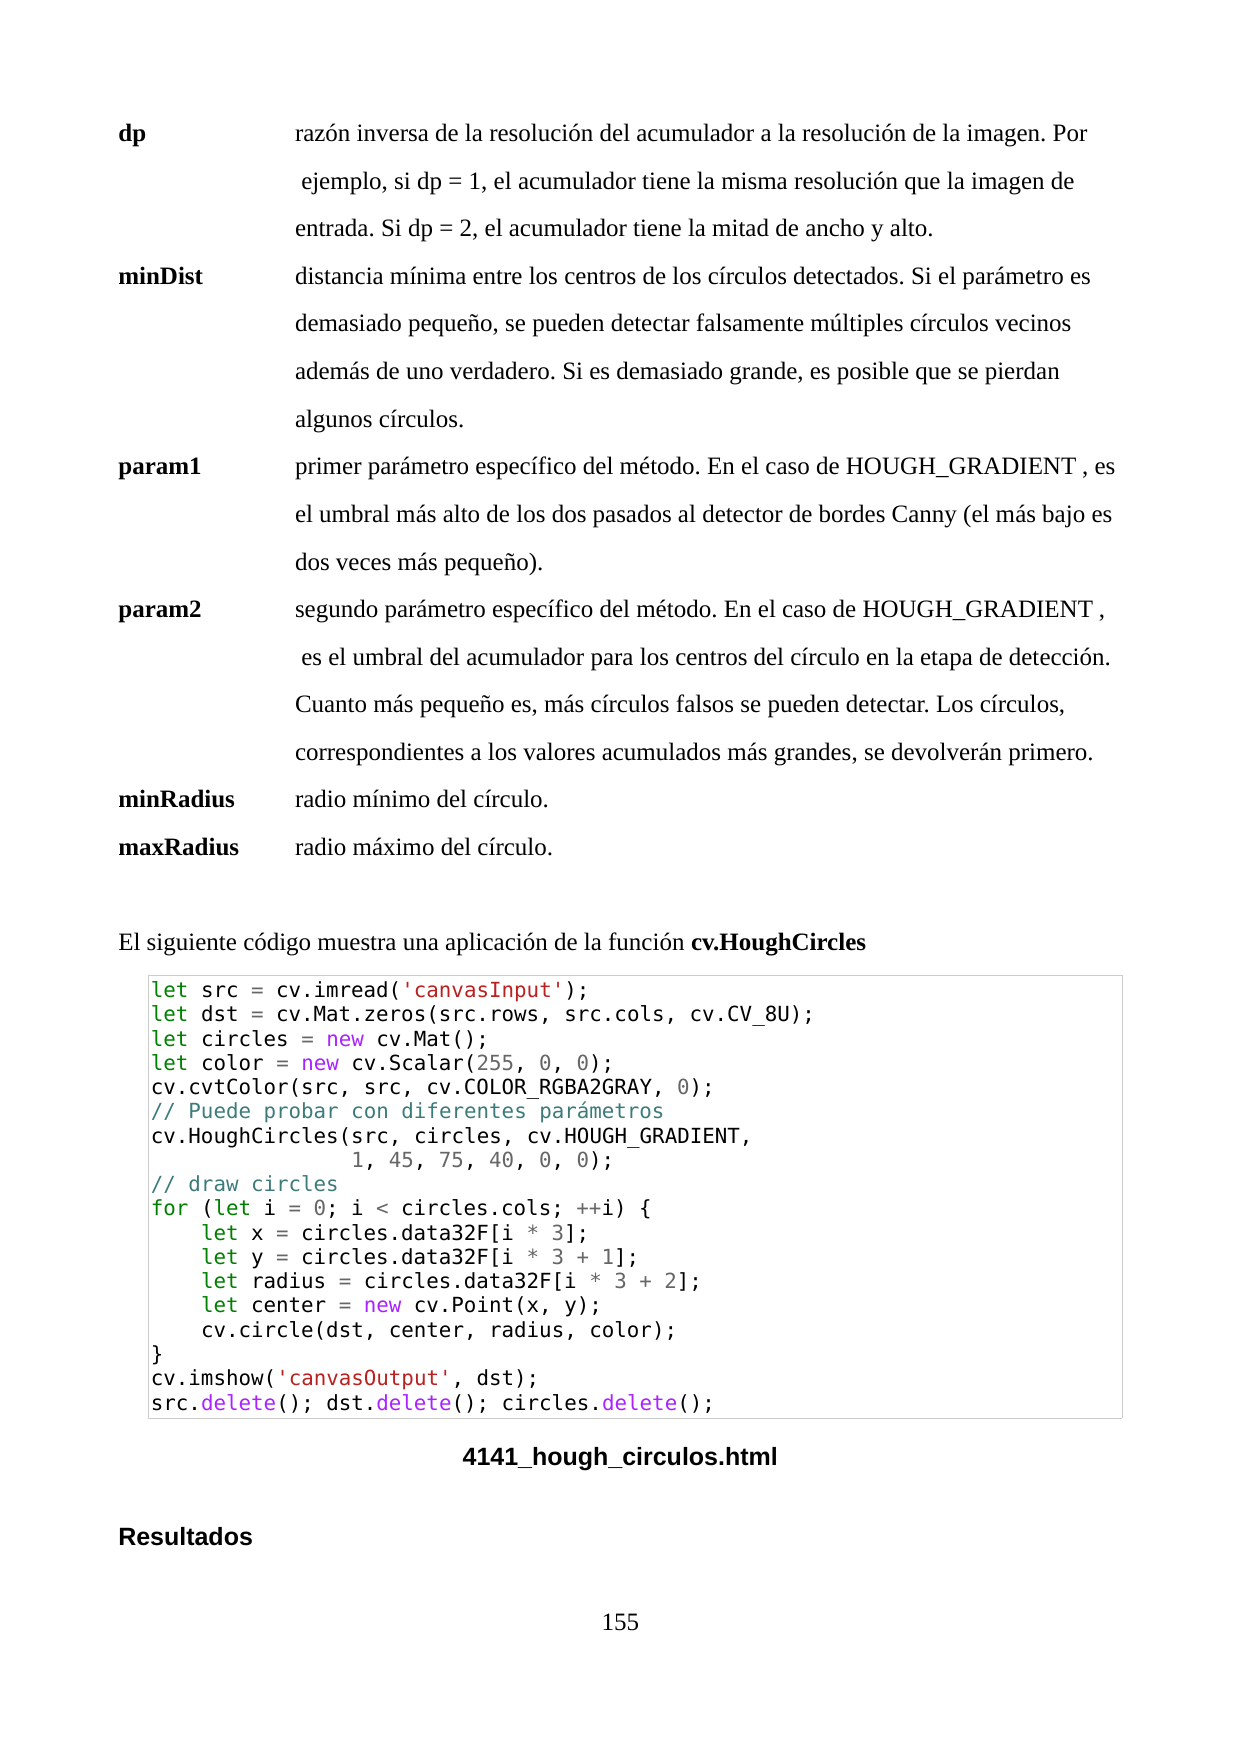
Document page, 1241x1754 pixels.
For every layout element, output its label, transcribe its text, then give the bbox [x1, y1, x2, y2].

text cv.circle(dst, center, radius, color); [149, 1315, 1122, 1339]
text let dst = cv.Mat.zeros(src.rows, src.cols, cv.CV_8U); [149, 999, 1122, 1023]
text maxRadius radio máximo del círculo. [118, 832, 1122, 861]
text El siguiente código muestra una aplicación de la función cv.HoughCircles [118, 927, 1122, 956]
text // Puede probar con diferentes parámetros [149, 1096, 1122, 1121]
text demasiado pequeño, se pueden detectar falsamente múltiples círculos vecinos [118, 308, 1122, 337]
text let src = cv.imread('canvasInput'); [149, 976, 1122, 999]
text 4141_hough_circulos.html [118, 1442, 1122, 1470]
text param2 segundo parámetro específico del método. En el caso de HOUGH_GRADIENT , [118, 594, 1122, 623]
text let color = new cv.Scalar(255, 0, 0); [149, 1048, 1122, 1072]
text es el umbral del acumulador para los centros del círculo en la etapa de detección. [118, 642, 1122, 671]
text // draw circles [149, 1169, 1122, 1193]
text cv.HoughCircles(src, circles, cv.HOUGH_GRADIENT, [149, 1121, 1122, 1145]
text entrada. Si dp = 2, el acumulador tiene la mitad de ancho y alto. [118, 213, 1122, 242]
text minRadius radio mínimo del círculo. [118, 784, 1122, 813]
text } [149, 1339, 1122, 1363]
text dos veces más pequeño). [118, 547, 1122, 575]
text Cuanto más pequeño es, más círculos falsos se pueden detectar. Los círculos, [118, 689, 1122, 718]
text let center = new cv.Point(x, y); [149, 1291, 1122, 1315]
text Resultados [118, 1522, 1122, 1551]
text cv.cvtColor(src, src, cv.COLOR_RGBA2GRAY, 0); [149, 1072, 1122, 1096]
text let radius = circles.data32F[i * 3 + 2]; [149, 1266, 1122, 1291]
text ejemplo, si dp = 1, el acumulador tiene la misma resolución que la imagen de [118, 166, 1122, 194]
text src.delete(); dst.delete(); circles.delete(); [149, 1388, 1122, 1418]
text let circles = new cv.Mat(); [149, 1023, 1122, 1048]
text el umbral más alto de los dos pasados al detector de bordes Canny (el más bajo es [118, 499, 1122, 528]
text correspondientes a los valores acumulados más grandes, se devolverán primero. [118, 737, 1122, 766]
text minDist distancia mínima entre los centros de los círculos detectados. Si el parámetro es [118, 261, 1122, 290]
text param1 primer parámetro específico del método. En el caso de HOUGH_GRADIENT , es [118, 451, 1122, 480]
text for (let i = 0; i < circles.cols; ++i) { [149, 1193, 1122, 1218]
text 1, 45, 75, 40, 0, 0); [149, 1145, 1122, 1169]
text let x = circles.data32F[i * 3]; [149, 1218, 1122, 1242]
text además de uno verdadero. Si es demasiado grande, es posible que se pierdan [118, 356, 1122, 385]
text let y = circles.data32F[i * 3 + 1]; [149, 1242, 1122, 1266]
text cv.imshow('canvasOutput', dst); [149, 1363, 1122, 1388]
text algunos círculos. [118, 404, 1122, 432]
text dp razón inversa de la resolución del acumulador a la resolución de la imagen. Por [118, 118, 1122, 147]
